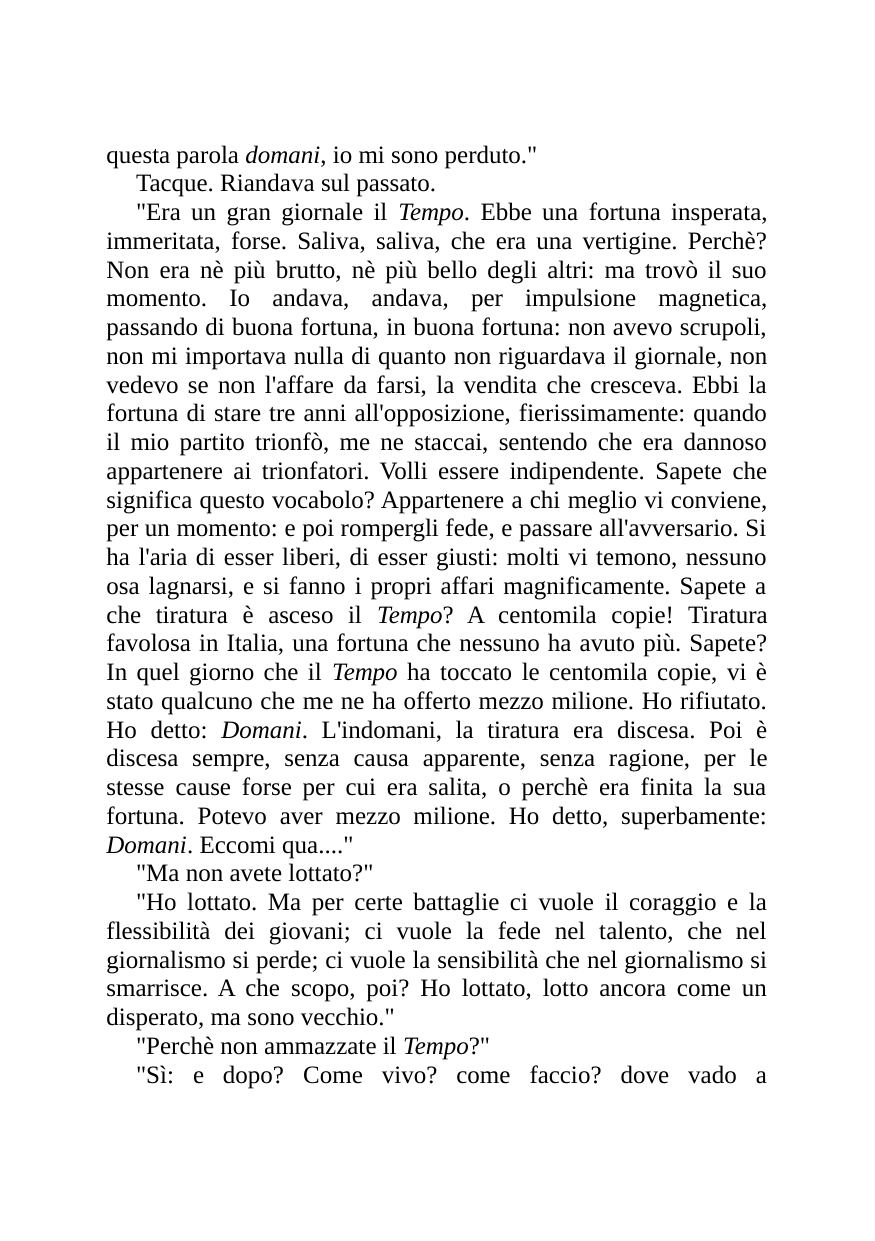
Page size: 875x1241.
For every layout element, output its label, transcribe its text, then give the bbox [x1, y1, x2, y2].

text "Ho lottato. Ma per certe battaglie ci vuole il coraggio e la flessibilità dei giovani; ci vuole la fede nel talento, che nel giornalismo si perde; ci vuole la sensibilità che nel giornalismo si smarrisce. A che scopo, poi? Ho lottato, lotto ancora come un disperato, ma sono vecchio." [106, 887, 768, 1031]
text "Ma non avete lottato?" [106, 858, 768, 887]
text "Perchè non ammazzate il Tempo?" [106, 1031, 768, 1060]
text questa parola domani, io mi sono perduto." [106, 140, 768, 168]
text Tacque. Riandava sul passato. [106, 168, 768, 197]
text "Sì: e dopo? Come vivo? come faccio? dove vado a [106, 1060, 768, 1088]
text "Era un gran giornale il Tempo. Ebbe una fortuna insperata, immeritata, forse. Saliva, saliva, che era una vertigine. Perchè? Non era nè più brutto, nè più bello degli altri: ma trovò il suo momento. Io andava, andava, per impulsione magnetica, passando di buona fortuna, in buona fortuna: non avevo scrupoli, non mi importava nulla di quanto non riguardava il giornale, non vedevo se non l'affare da farsi, la vendita che cresceva. Ebbi la fortuna di stare tre anni all'opposizione, fierissimamente: quando il mio partito trionfò, me ne staccai, sentendo che era dannoso appartenere ai trionfatori. Volli essere indipendente. Sapete che significa questo vocabolo? Appartenere a chi meglio vi conviene, per un momento: e poi rompergli fede, e passare all'avversario. Si ha l'aria di esser liberi, di esser giusti: molti vi temono, nessuno osa lagnarsi, e si fanno i propri affari magnificamente. Sapete a che tiratura è asceso il Tempo? A centomila copie! Tiratura favolosa in Italia, una fortuna che nessuno ha avuto più. Sapete? In quel giorno che il Tempo ha toccato le centomila copie, vi è stato qualcuno che me ne ha offerto mezzo milione. Ho rifiutato. Ho detto: Domani. L'indomani, la tiratura era discesa. Poi è discesa sempre, senza causa apparente, senza ragione, per le stesse cause forse per cui era salita, o perchè era finita la sua fortuna. Potevo aver mezzo milione. Ho detto, superbamente: Domani. Eccomi qua...." [106, 197, 768, 858]
